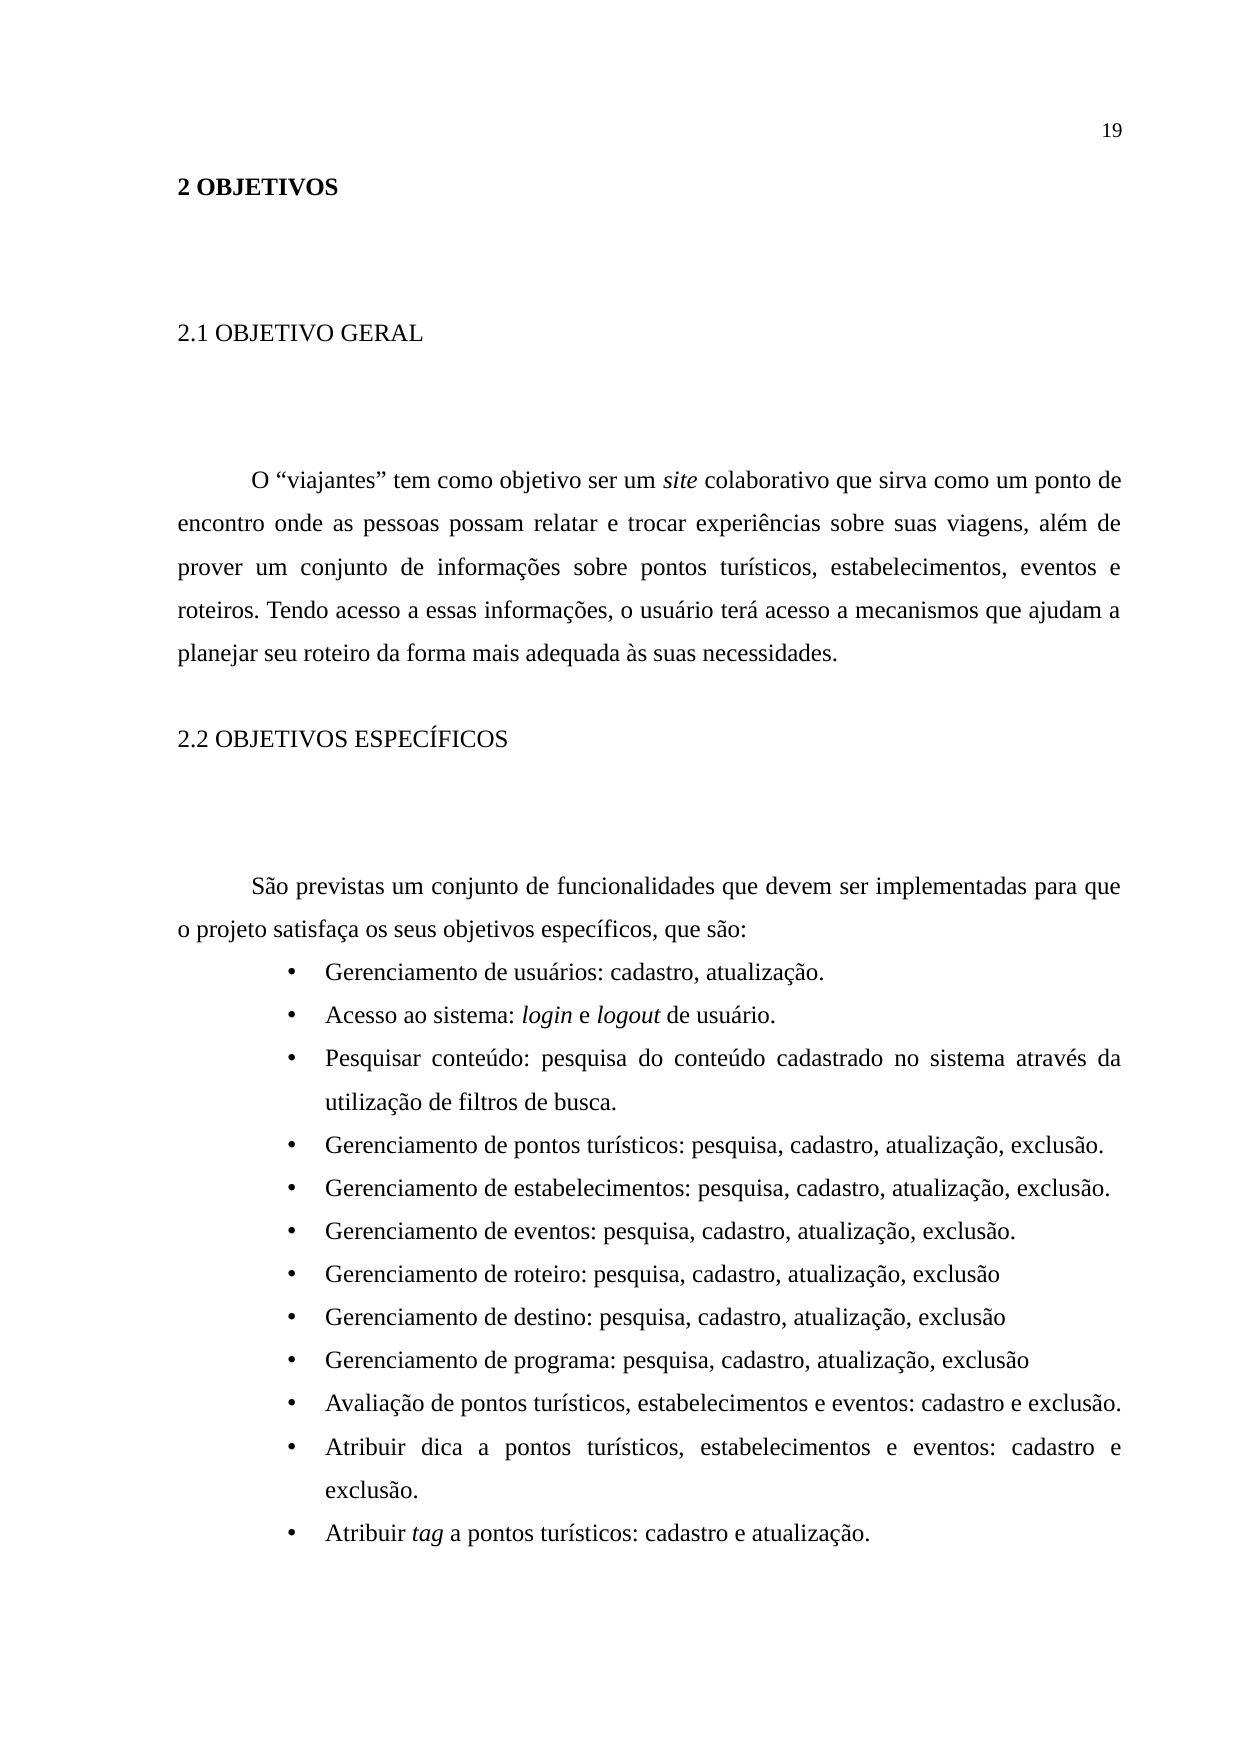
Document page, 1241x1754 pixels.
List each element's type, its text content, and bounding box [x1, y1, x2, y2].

list Avaliação de pontos turísticos, estabelecimentos e eventos: cadastro e exclusão. [287, 1388, 1122, 1417]
list Atribuir dica a pontos turísticos, estabelecimentos e eventos: cadastro e exclusão. [287, 1432, 1122, 1503]
list Gerenciamento de destino: pesquisa, cadastro, atualização, exclusão [287, 1302, 1122, 1331]
list Gerenciamento de pontos turísticos: pesquisa, cadastro, atualização, exclusão. [287, 1130, 1122, 1158]
subtitle Objetivos específicos [177, 724, 1122, 753]
list Atribuir tag a pontos turísticos: cadastro e atualização. [287, 1518, 1122, 1547]
list Acesso ao sistema: login e logout de usuário. [287, 1000, 1122, 1029]
list Gerenciamento de programa: pesquisa, cadastro, atualização, exclusão [287, 1345, 1122, 1374]
list Gerenciamento de usuários: cadastro, atualização. [287, 957, 1122, 986]
list Gerenciamento de estabelecimentos: pesquisa, cadastro, atualização, exclusão. [287, 1173, 1122, 1202]
subtitle OBJETIVOS [177, 172, 945, 200]
subtitle OBJETIVO GERAL [177, 318, 1122, 347]
text O “viajantes” tem como objetivo ser um site colaborativo que sirva como um ponto de encontro onde as pessoas possam relatar e trocar experiências sobre suas viagens, além de prover um conjunto de informações sobre pontos turísticos, estabelecimentos, eventos e roteiros. Tendo acesso a essas informações, o usuário terá acesso a mecanismos que ajudam a planejar seu roteiro da forma mais adequada às suas necessidades. [177, 465, 1122, 667]
list Pesquisar conteúdo: pesquisa do conteúdo cadastrado no sistema através da utilização de filtros de busca. [287, 1043, 1122, 1115]
list Gerenciamento de roteiro: pesquisa, cadastro, atualização, exclusão [287, 1259, 1122, 1288]
text São previstas um conjunto de funcionalidades que devem ser implementadas para que o projeto satisfaça os seus objetivos específicos, que são: [177, 871, 1122, 943]
list Gerenciamento de eventos: pesquisa, cadastro, atualização, exclusão. [287, 1216, 1122, 1245]
